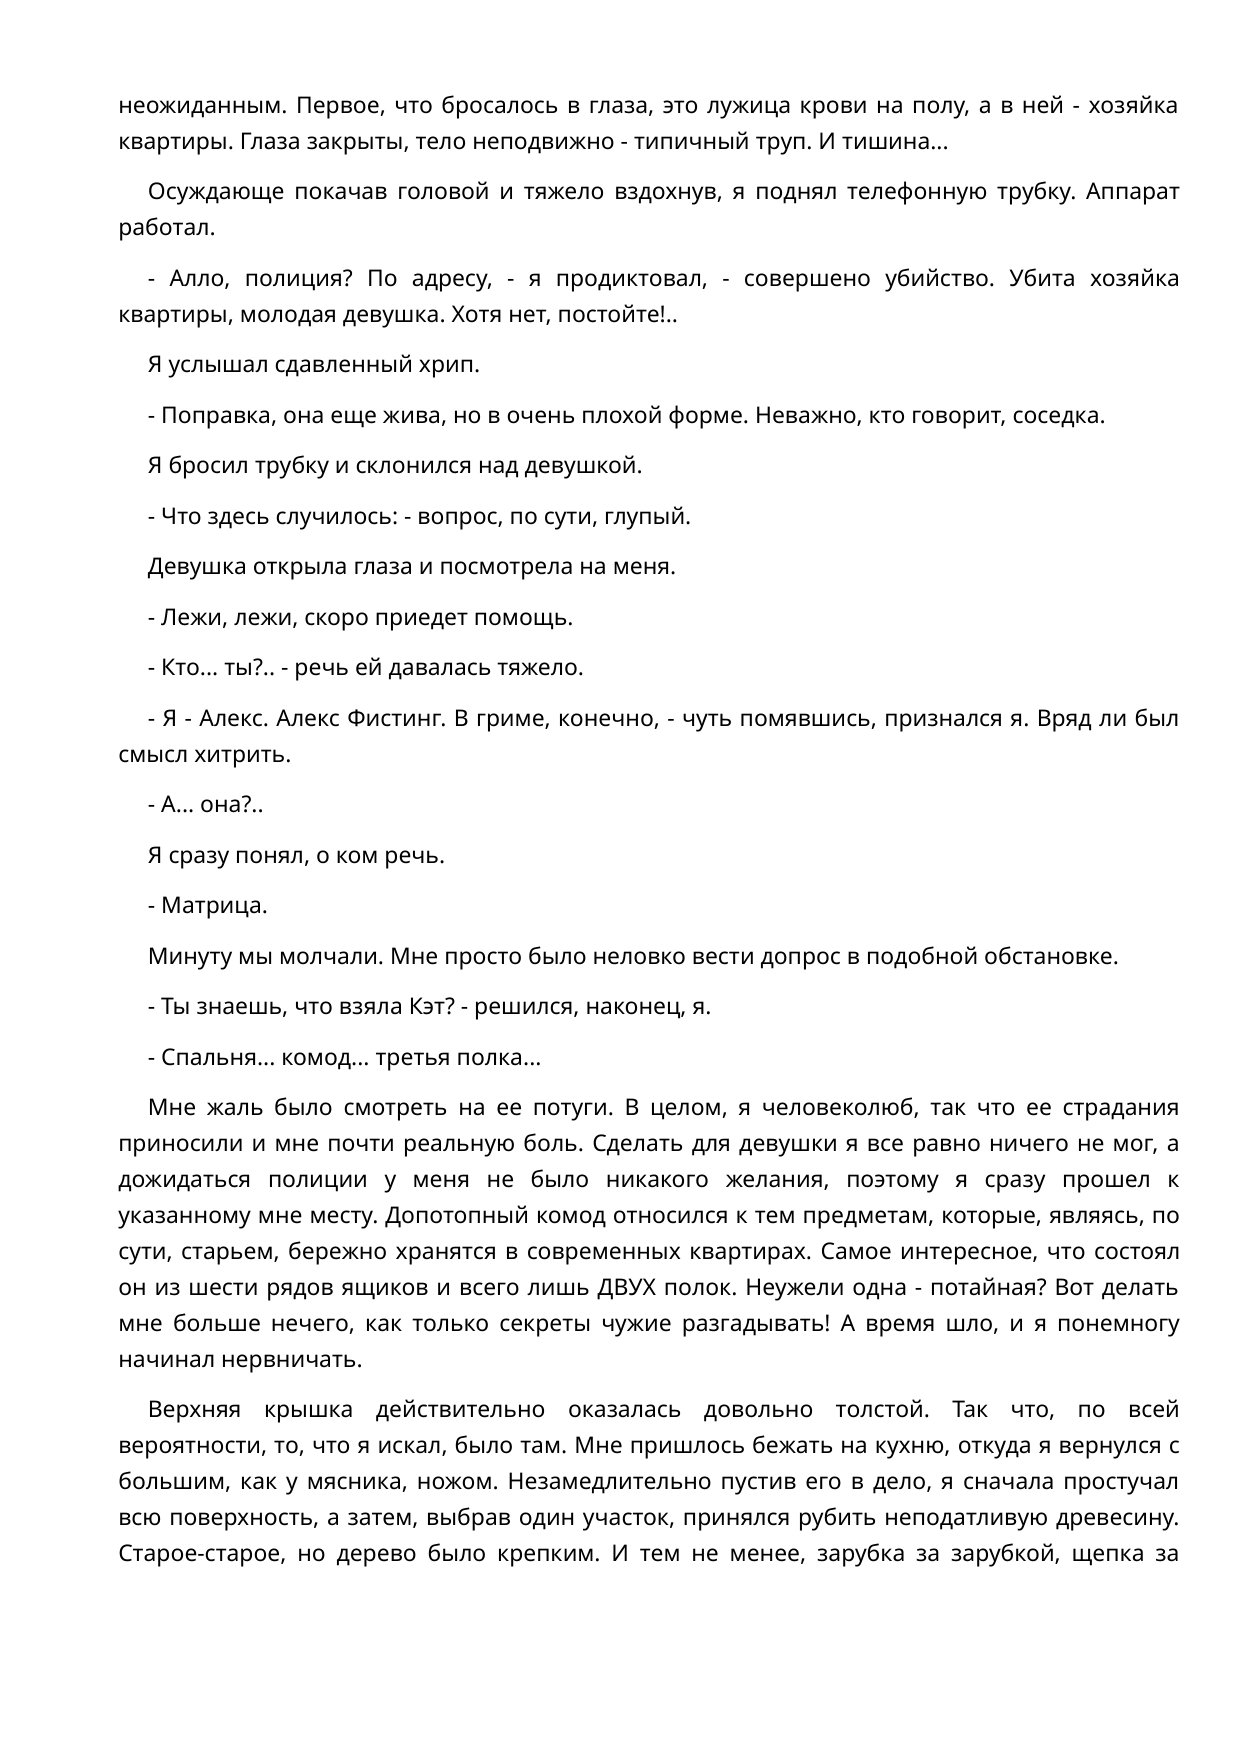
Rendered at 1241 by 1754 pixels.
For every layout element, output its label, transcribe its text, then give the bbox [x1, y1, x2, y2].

text - Матрица. [118, 889, 1181, 920]
text - Лежи, лежи, скоро приедет помощь. [118, 601, 1181, 632]
text Девушка открыла глаза и посмотрела на меня. [118, 550, 1181, 581]
text - Алло, полиция? По адресу, - я продиктовал, - совершено убийство. Убита хозяйка квартиры, молодая девушка. Хотя нет, постойте!.. [118, 262, 1181, 329]
text Осуждающе покачав головой и тяжело вздохнув, я поднял телефонную трубку. Аппарат работал. [118, 175, 1181, 242]
text - Что здесь случилось: - вопрос, по сути, глупый. [118, 499, 1181, 531]
text - Я - Алекс. Алекс Фистинг. В гриме, конечно, - чуть помявшись, признался я. Вряд ли был смысл хитрить. [118, 702, 1181, 769]
text Верхняя крышка действительно оказалась довольно толстой. Так что, по всей вероятности, то, что я искал, было там. Мне пришлось бежать на кухню, откуда я вернулся с большим, как у мясника, ножом. Незамедлительно пустив его в дело, я сначала простучал всю поверхность, а затем, выбрав один участок, принялся рубить неподатливую древесину. Старое-старое, но дерево было крепким. И тем не менее, зарубка за зарубкой, щепка за [118, 1393, 1181, 1568]
text Я сразу понял, о ком речь. [118, 839, 1181, 870]
text - Ты знаешь, что взяла Кэт? - решился, наконец, я. [118, 990, 1181, 1021]
text Мне жаль было смотреть на ее потуги. В целом, я человеколюб, так что ее страдания приносили и мне почти реальную боль. Сделать для девушки я все равно ничего не мог, а дожидаться полиции у меня не было никакого желания, поэтому я сразу прошел к указанному мне месту. Допотопный комод относился к тем предметам, которые, являясь, по сути, старьем, бережно хранятся в современных квартирах. Самое интересное, что состоял он из шести рядов ящиков и всего лишь ДВУХ полок. Неужели одна - потайная? Вот делать мне больше нечего, как только секреты чужие разгадывать! А время шло, и я понемногу начинал нервничать. [118, 1091, 1181, 1374]
text - А... она?.. [118, 788, 1181, 819]
text неожиданным. Первое, что бросалось в глаза, это лужица крови на полу, а в ней - хозяйка квартиры. Глаза закрыты, тело неподвижно - типичный труп. И тишина... [118, 89, 1181, 156]
text Минуту мы молчали. Мне просто было неловко вести допрос в подобной обстановке. [118, 940, 1181, 971]
text - Поправка, она еще жива, но в очень плохой форме. Неважно, кто говорит, соседка. [118, 398, 1181, 430]
text - Кто... ты?.. - речь ей давалась тяжело. [118, 651, 1181, 682]
text Я услышал сдавленный хрип. [118, 348, 1181, 379]
text Я бросил трубку и склонился над девушкой. [118, 449, 1181, 480]
text - Спальня... комод... третья полка... [118, 1041, 1181, 1072]
